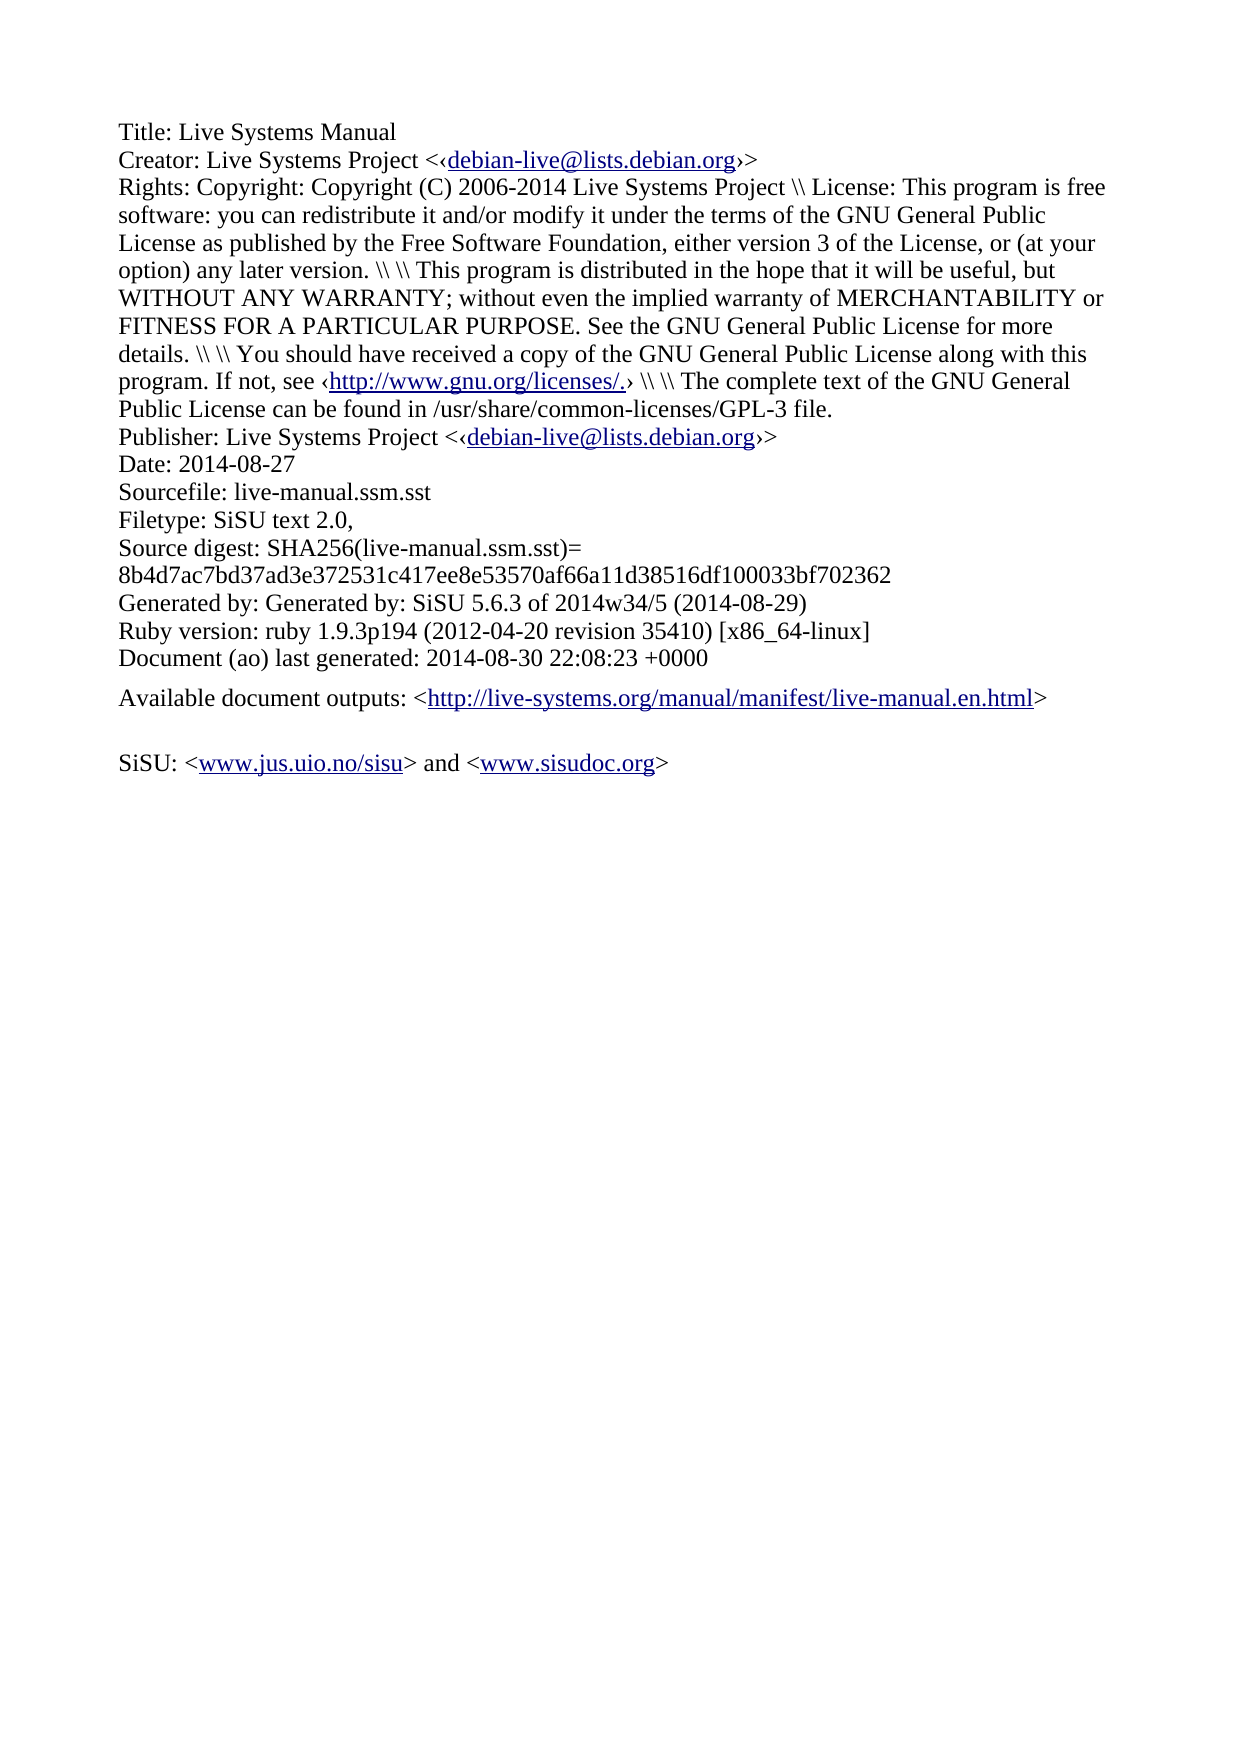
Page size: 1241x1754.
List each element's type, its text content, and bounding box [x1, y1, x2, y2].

text SiSU: <www.jus.uio.no/sisu> and <www.sisudoc.org> [118, 749, 1122, 777]
text Date: 2014-08-27 [118, 451, 1122, 478]
text Document (ao) last generated: 2014-08-30 22:08:23 +0000 [118, 644, 1122, 672]
text Sourcefile: live-manual.ssm.sst [118, 478, 1122, 506]
text Filetype: SiSU text 2.0, [118, 506, 1122, 534]
text Ruby version: ruby 1.9.3p194 (2012-04-20 revision 35410) [x86_64-linux] [118, 617, 1122, 644]
text Creator: Live Systems Project <‹debian-live@lists.debian.org›> [118, 146, 1122, 173]
text Rights: Copyright: Copyright (C) 2006-2014 Live Systems Project \\ License: This program is free software: you can redistribute it and/or modify it under the terms of the GNU General Public License as published by the Free Software Foundation, either version 3 of the License, or (at your option) any later version. \\ \\ This program is distributed in the hope that it will be useful, but WITHOUT ANY WARRANTY; without even the implied warranty of MERCHANTABILITY or FITNESS FOR A PARTICULAR PURPOSE. See the GNU General Public License for more details. \\ \\ You should have received a copy of the GNU General Public License along with this program. If not, see ‹http://www.gnu.org/licenses/.› \\ \\ The complete text of the GNU General Public License can be found in /usr/share/common-licenses/GPL-3 file. [118, 173, 1122, 423]
text Generated by: Generated by: SiSU 5.6.3 of 2014w34/5 (2014-08-29) [118, 589, 1122, 617]
text Available document outputs: <http://live-systems.org/manual/manifest/live-manual.en.html> [118, 684, 1122, 712]
text Title: Live Systems Manual [118, 118, 1122, 146]
text Source digest: SHA256(live-manual.ssm.sst)= 8b4d7ac7bd37ad3e372531c417ee8e53570af66a11d38516df100033bf702362 [118, 534, 1122, 589]
text Publisher: Live Systems Project <‹debian-live@lists.debian.org›> [118, 423, 1122, 451]
